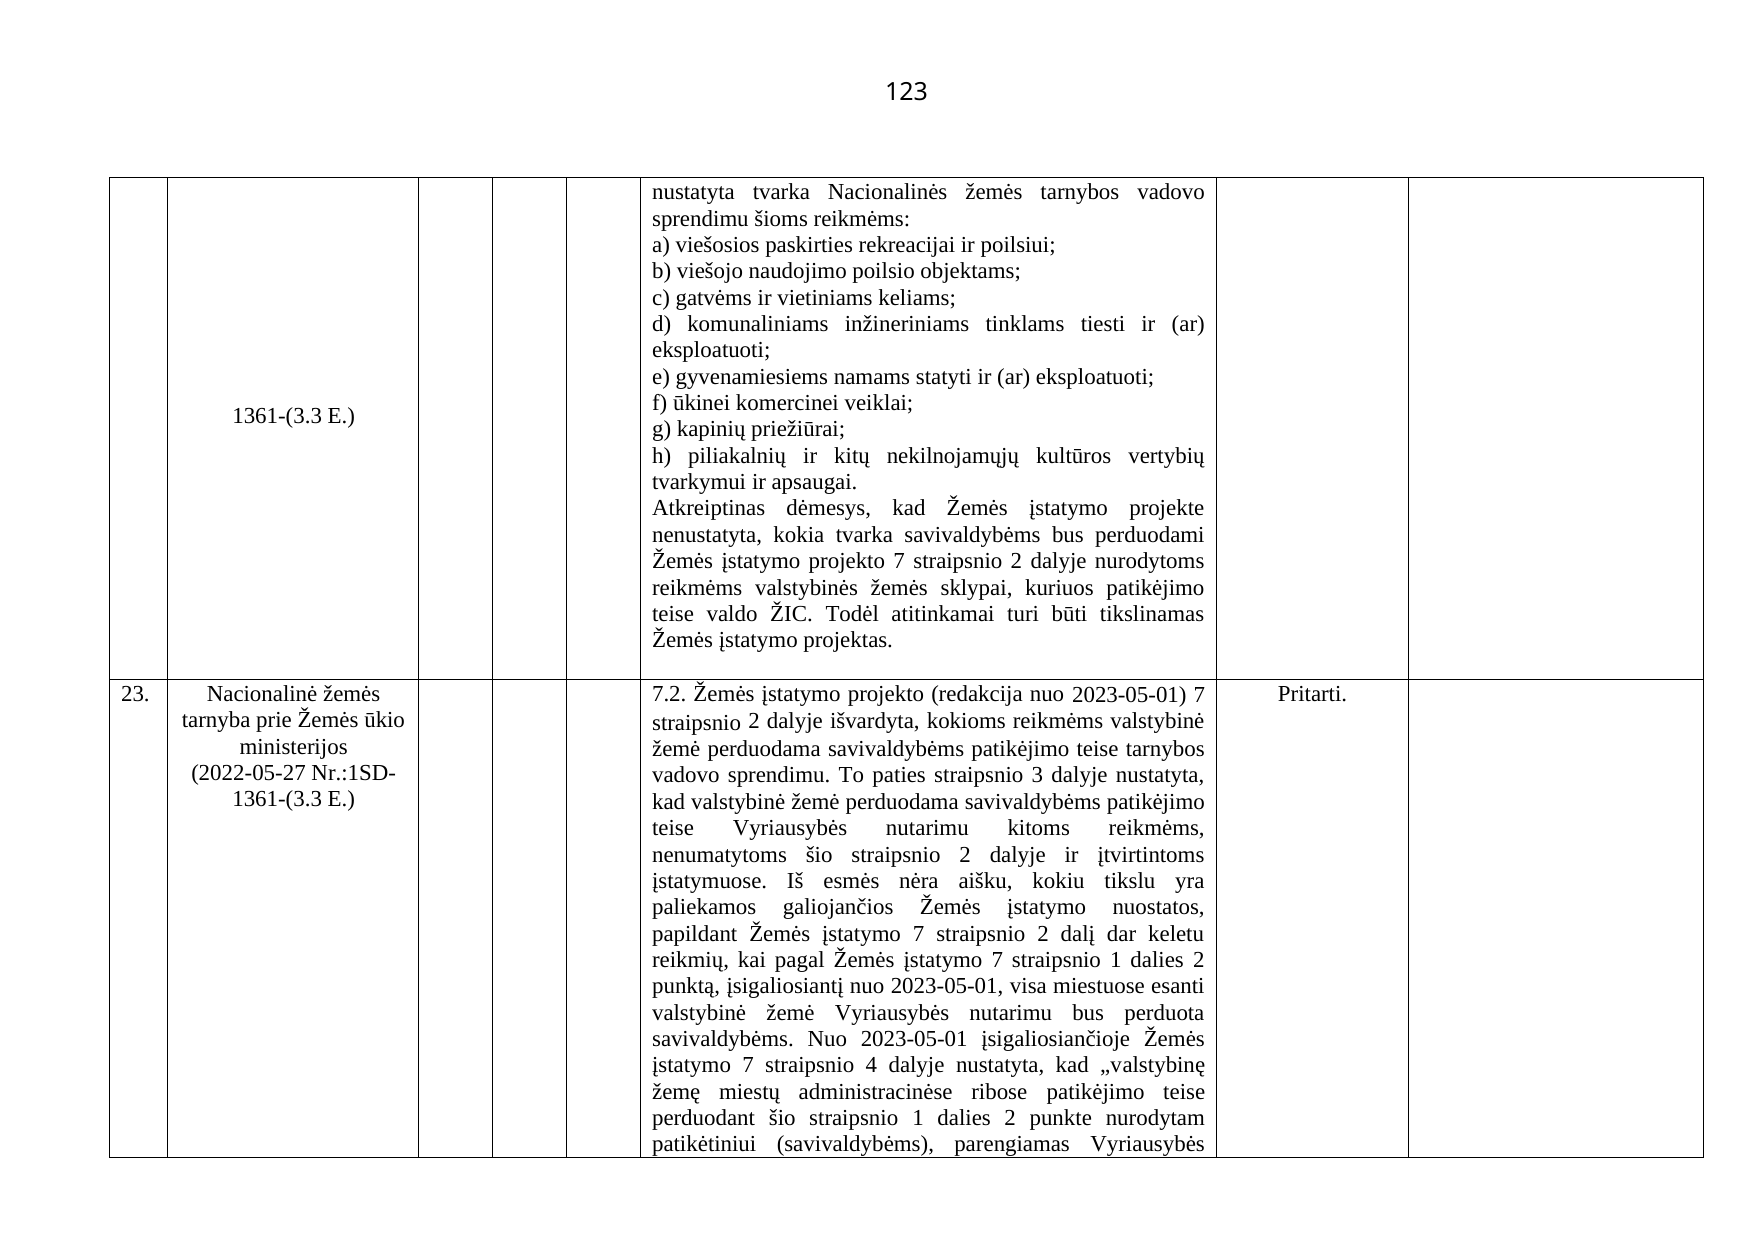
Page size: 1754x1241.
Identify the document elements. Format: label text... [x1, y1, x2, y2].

table_cell [493, 178, 566, 679]
table_cell Nacionalinė žemės tarnyba prie Žemės ūkio ministerijos (2022-05-27 Nr.:1SD-1361-(3.3 E.) [168, 680, 418, 1157]
table_cell [493, 680, 566, 1157]
table_cell Pritarti. [1217, 680, 1408, 1157]
table_cell [1217, 178, 1408, 679]
table_cell [1409, 680, 1703, 1157]
table_cell [1409, 178, 1703, 679]
table_cell 23. [110, 680, 167, 1157]
table_cell [567, 680, 640, 1157]
table_cell 1361-(3.3 E.) [168, 178, 418, 679]
table_cell [567, 178, 640, 679]
table_cell [419, 178, 492, 679]
table_cell nustatyta tvarka Nacionalinės žemės tarnybos vadovo sprendimu šioms reikmėms: a) viešosios paskirties rekreacijai ir poilsiui; b) viešojo naudojimo poilsio objektams; c) gatvėms ir vietiniams keliams; d) komunaliniams inžineriniams tinklams tiesti ir (ar) eksploatuoti; e) gyvenamiesiems namams statyti ir (ar) eksploatuoti; f) ūkinei komercinei veiklai; g) kapinių priežiūrai; h) piliakalnių ir kitų nekilnojamųjų kultūros vertybių tvarkymui ir apsaugai. Atkreiptinas dėmesys, kad Žemės įstatymo projekte nenustatyta, kokia tvarka savivaldybėms bus perduodami Žemės įstatymo projekto 7 straipsnio 2 dalyje nurodytoms reikmėms valstybinės žemės sklypai, kuriuos patikėjimo teise valdo ŽIC. Todėl atitinkamai turi būti tikslinamas Žemės įstatymo projektas. [641, 178, 1216, 679]
table_cell [110, 178, 167, 679]
table_cell [419, 680, 492, 1157]
table_cell 7.2. Žemės įstatymo projekto (redakcija nuo 2023-05-01) 7 straipsnio 2 dalyje išvardyta, kokioms reikmėms valstybinė žemė perduodama savivaldybėms patikėjimo teise tarnybos vadovo sprendimu. To paties straipsnio 3 dalyje nustatyta, kad valstybinė žemė perduodama savivaldybėms patikėjimo teise Vyriausybės nutarimu kitoms reikmėms, nenumatytoms šio straipsnio 2 dalyje ir įtvirtintoms įstatymuose. Iš esmės nėra aišku, kokiu tikslu yra paliekamos galiojančios Žemės įstatymo nuostatos, papildant Žemės įstatymo 7 straipsnio 2 dalį dar keletu reikmių, kai pagal Žemės įstatymo 7 straipsnio 1 dalies 2 punktą, įsigaliosiantį nuo 2023-05-01, visa miestuose esanti valstybinė žemė Vyriausybės nutarimu bus perduota savivaldybėms. Nuo 2023-05-01 įsigaliosiančioje Žemės įstatymo 7 straipsnio 4 dalyje nustatyta, kad „valstybinę žemę miestų administracinėse ribose patikėjimo teise perduodant šio straipsnio 1 dalies 2 punkte nurodytam patikėtiniui (savivaldybėms), parengiamas Vyriausybės [641, 680, 1216, 1157]
